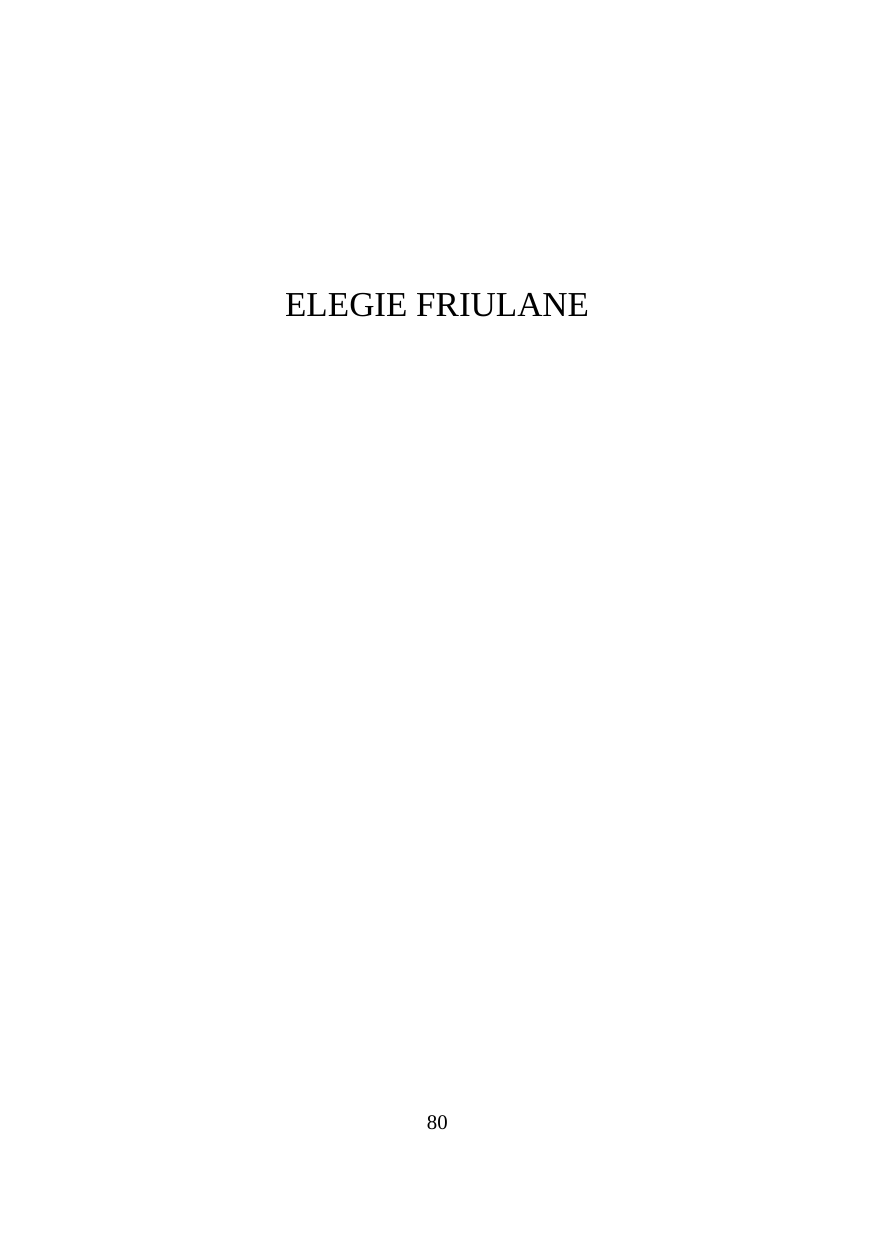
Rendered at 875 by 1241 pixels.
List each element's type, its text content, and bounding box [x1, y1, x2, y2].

subtitle ELEGIE FRIULANE [106, 283, 768, 324]
